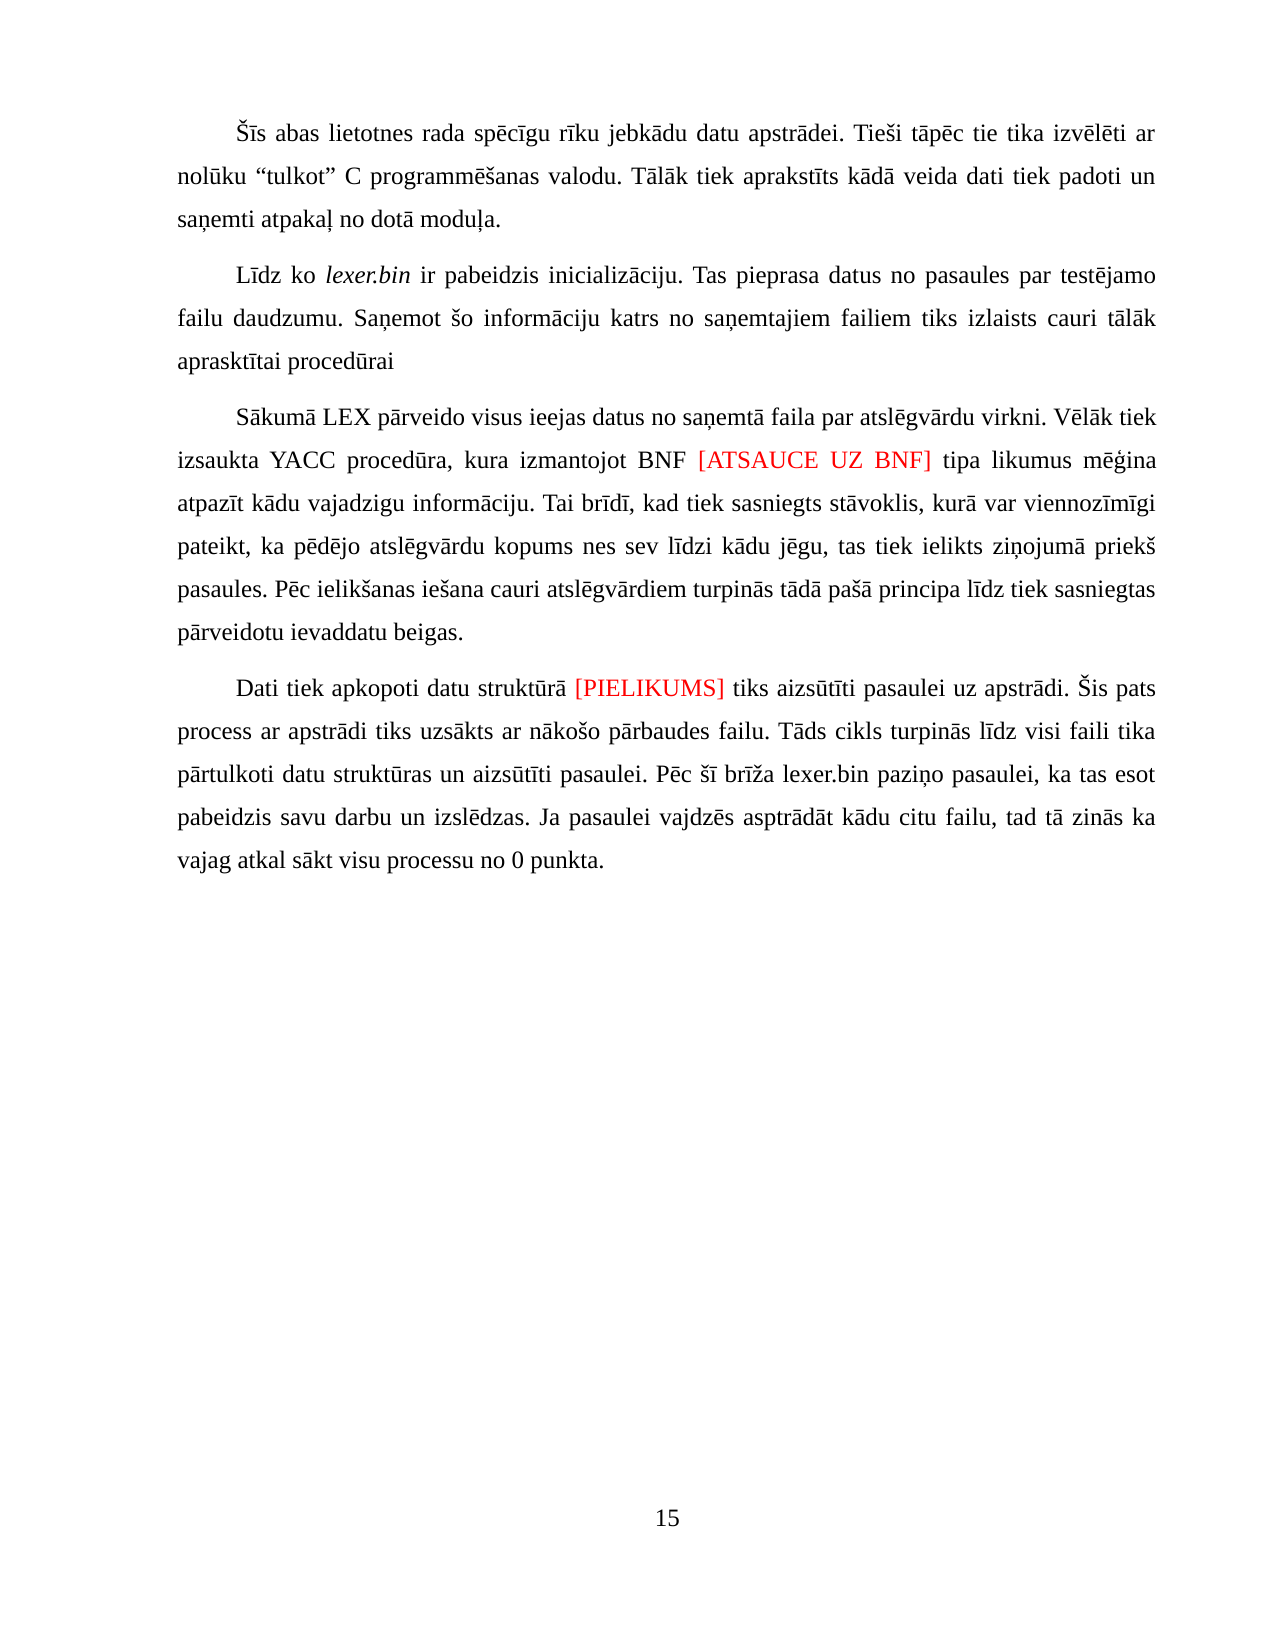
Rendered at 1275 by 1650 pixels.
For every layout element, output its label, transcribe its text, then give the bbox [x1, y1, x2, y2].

text Līdz ko lexer.bin ir pabeidzis inicializāciju. Tas pieprasa datus no pasaules par testējamo failu daudzumu. Saņemot šo informāciju katrs no saņemtajiem failiem tiks izlaists cauri tālāk aprasktītai procedūrai [177, 260, 1157, 375]
text Dati tiek apkopoti datu struktūrā [PIELIKUMS] tiks aizsūtīti pasaulei uz apstrādi. Šis pats process ar apstrādi tiks uzsākts ar nākošo pārbaudes failu. Tāds cikls turpinās līdz visi faili tika pārtulkoti datu struktūras un aizsūtīti pasaulei. Pēc šī brīža lexer.bin paziņo pasaulei, ka tas esot pabeidzis savu darbu un izslēdzas. Ja pasaulei vajdzēs asptrādāt kādu citu failu, tad tā zinās ka vajag atkal sākt visu processu no 0 punkta. [177, 673, 1157, 874]
text Sākumā LEX pārveido visus ieejas datus no saņemtā faila par atslēgvārdu virkni. Vēlāk tiek izsaukta YACC procedūra, kura izmantojot BNF [ATSAUCE UZ BNF] tipa likumus mēģina atpazīt kādu vajadzigu informāciju. Tai brīdī, kad tiek sasniegts stāvoklis, kurā var viennozīmīgi pateikt, ka pēdējo atslēgvārdu kopums nes sev līdzi kādu jēgu, tas tiek ielikts ziņojumā priekš pasaules. Pēc ielikšanas iešana cauri atslēgvārdiem turpinās tādā pašā principa līdz tiek sasniegtas pārveidotu ievaddatu beigas. [177, 402, 1157, 646]
text Šīs abas lietotnes rada spēcīgu rīku jebkādu datu apstrādei. Tieši tāpēc tie tika izvēlēti ar nolūku “tulkot” C programmēšanas valodu. Tālāk tiek aprakstīts kādā veida dati tiek padoti un saņemti atpakaļ no dotā moduļa. [177, 118, 1157, 233]
